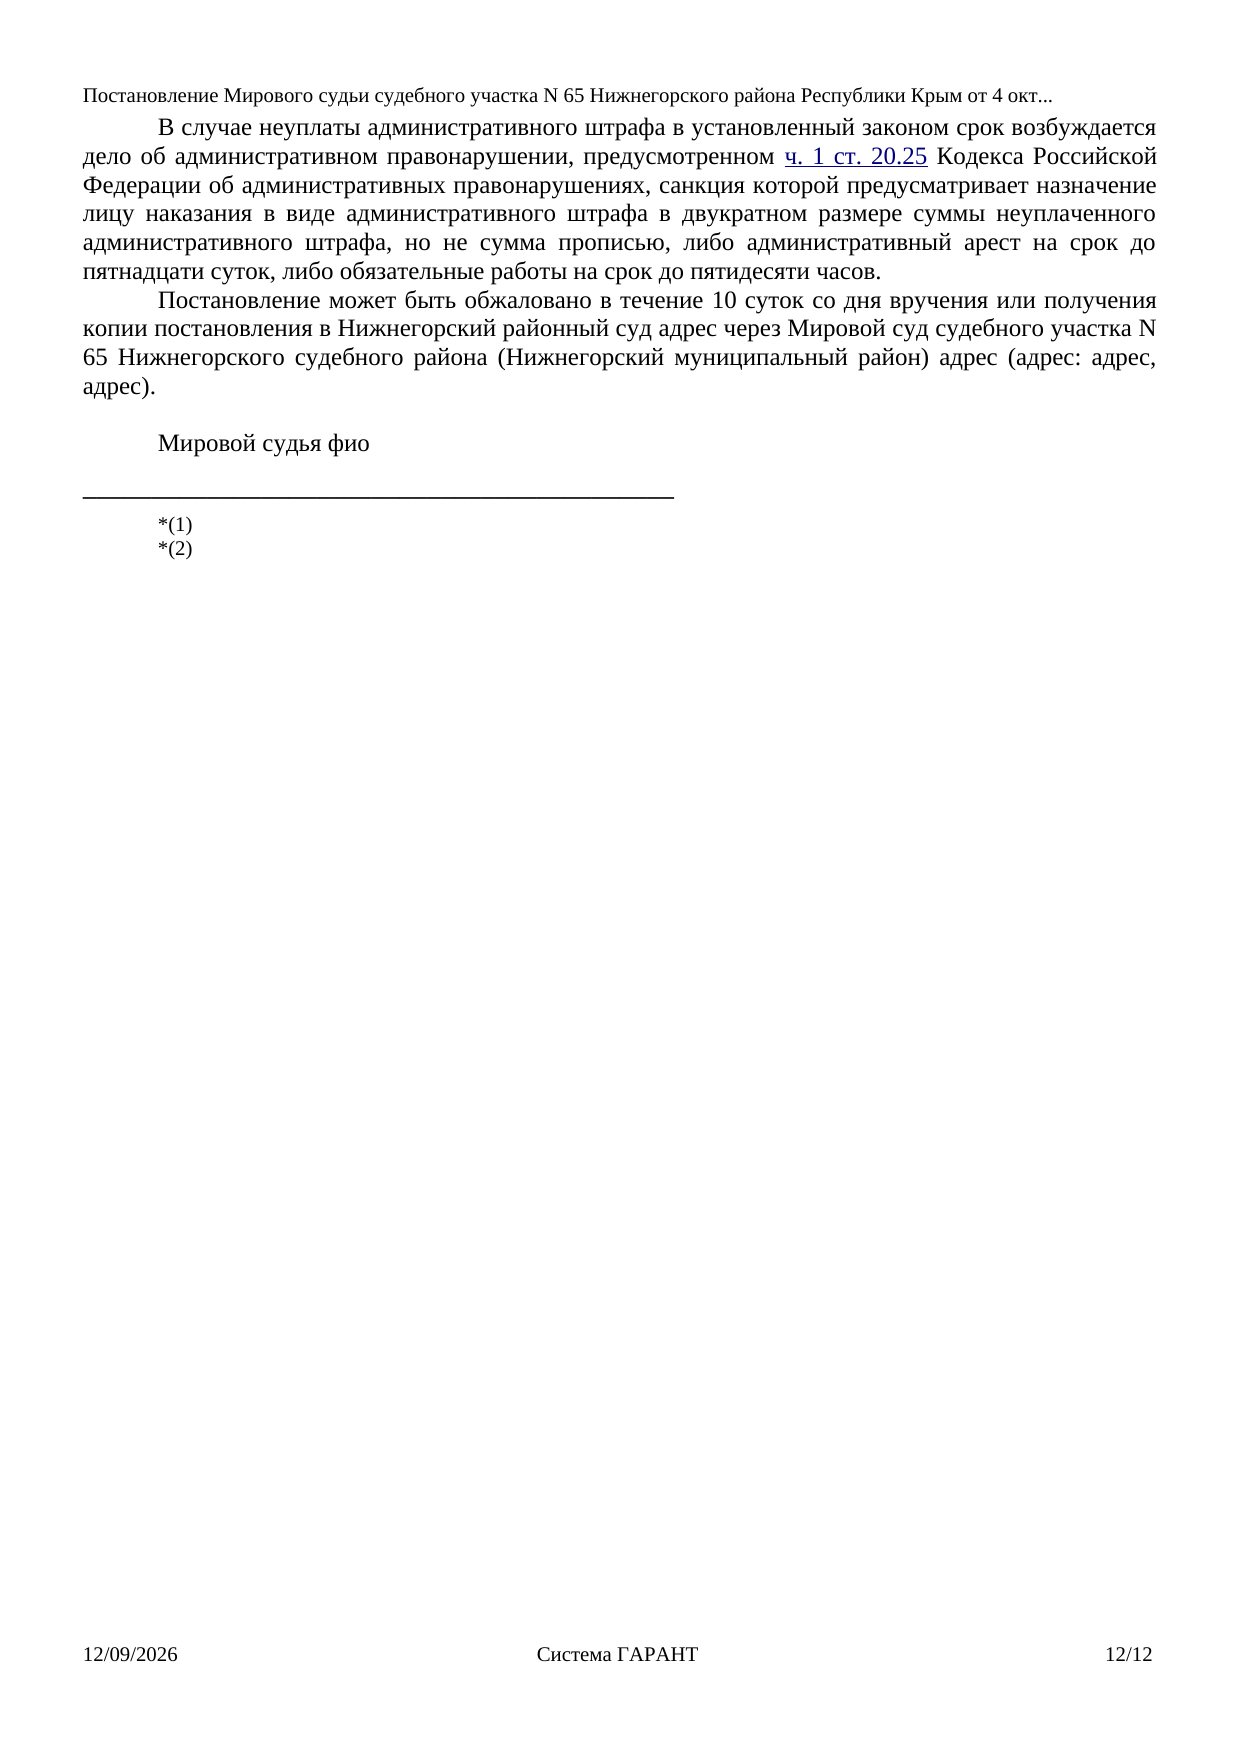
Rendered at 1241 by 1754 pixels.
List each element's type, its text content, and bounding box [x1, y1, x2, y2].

text В случае неуплаты административного штрафа в установленный законом срок возбуждается дело об административном правонарушении, предусмотренном ч. 1 ст. 20.25 Кодекса Российской Федерации об административных правонарушениях, санкция которой предусматривает назначение лицу наказания в виде административного штрафа в двукратном размере суммы неуплаченного административного штрафа, но не сумма прописью, либо административный арест на срок до пятнадцати суток, либо обязательные работы на срок до пятидесяти часов. [83, 112, 1157, 285]
text Мировой судья фио [83, 428, 1157, 457]
text Постановление может быть обжаловано в течение 10 суток со дня вручения или получения копии постановления в Нижнегорский районный суд адрес через Мировой суд судебного участка N 65 Нижнегорского судебного района (Нижнегорский муниципальный район) адрес (адрес: адрес, адрес). [83, 285, 1157, 400]
text ─────────────────────────────────────────── [83, 486, 1157, 512]
text *(1) [83, 512, 1157, 536]
text *(2) [83, 536, 1157, 560]
